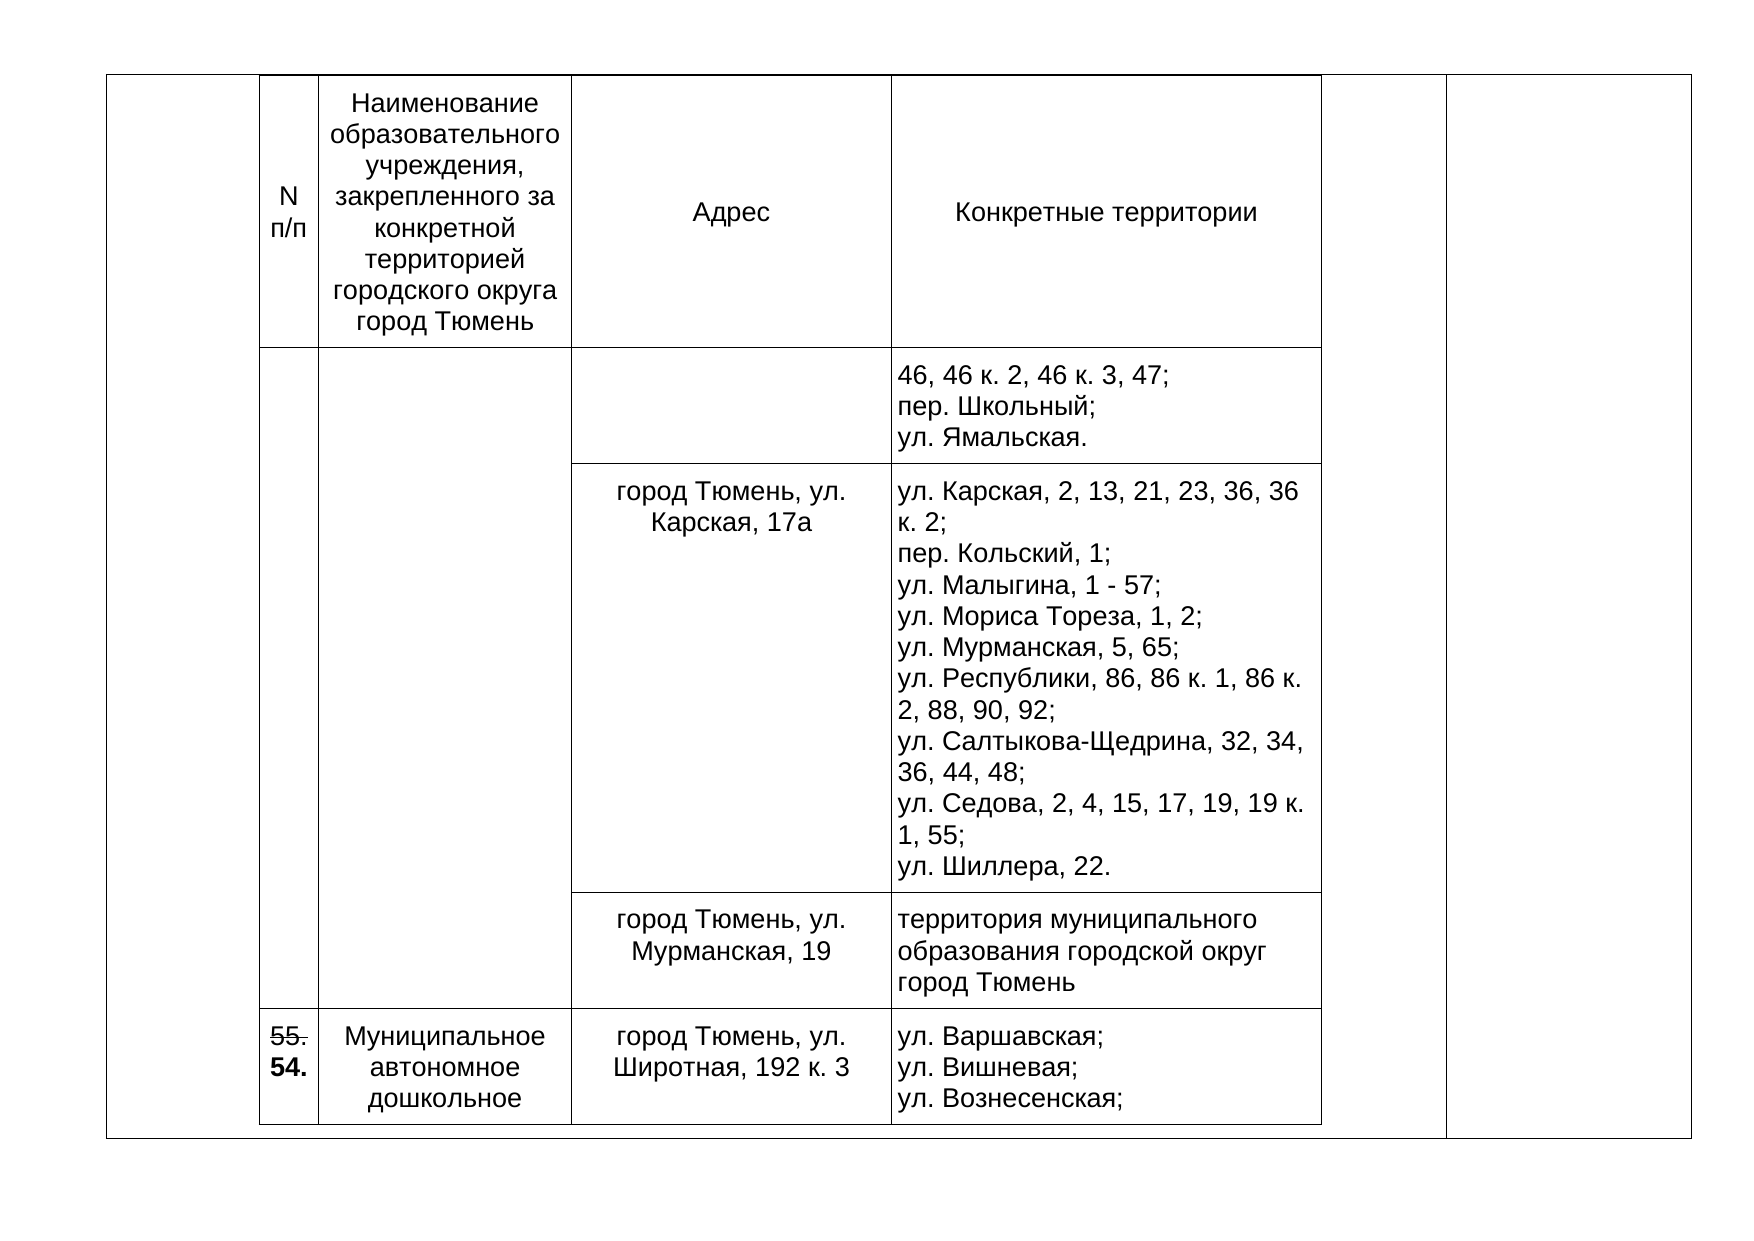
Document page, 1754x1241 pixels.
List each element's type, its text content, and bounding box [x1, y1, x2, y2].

table_header [1447, 75, 1691, 1137]
table_header Адрес [572, 76, 891, 347]
table_header N п/п [260, 76, 318, 347]
table_cell [572, 348, 891, 463]
table_cell город Тюмень, ул. Карская, 17а [572, 464, 891, 892]
table_cell 46, 46 к. 2, 46 к. 3, 47; пер. Школьный; ул. Ямальская. [892, 348, 1321, 463]
table_cell Муниципальное автономное дошкольное [319, 1009, 571, 1124]
table_header Конкретные территории [892, 76, 1321, 347]
table_cell ул. Варшавская; ул. Вишневая; ул. Вознесенская; [892, 1009, 1321, 1124]
table_cell город Тюмень, ул. Мурманская, 19 [572, 893, 891, 1008]
table_header [107, 75, 1446, 1137]
table_cell [260, 348, 318, 1008]
table_header Наименование образовательного учреждения, закрепленного за конкретной территорией городского округа город Тюмень [319, 76, 571, 347]
table_cell ул. Карская, 2, 13, 21, 23, 36, 36 к. 2; пер. Кольский, 1; ул. Малыгина, 1 - 57; ул. Мориса Тореза, 1, 2; ул. Мурманская, 5, 65; ул. Республики, 86, 86 к. 1, 86 к. 2, 88, 90, 92; ул. Салтыкова-Щедрина, 32, 34, 36, 44, 48; ул. Седова, 2, 4, 15, 17, 19, 19 к. 1, 55; ул. Шиллера, 22. [892, 464, 1321, 892]
table_cell [319, 348, 571, 1008]
table_cell территория муниципального образования городской округ город Тюмень [892, 893, 1321, 1008]
table_cell 55. 54. [260, 1009, 318, 1124]
table_cell город Тюмень, ул. Широтная, 192 к. 3 [572, 1009, 891, 1124]
